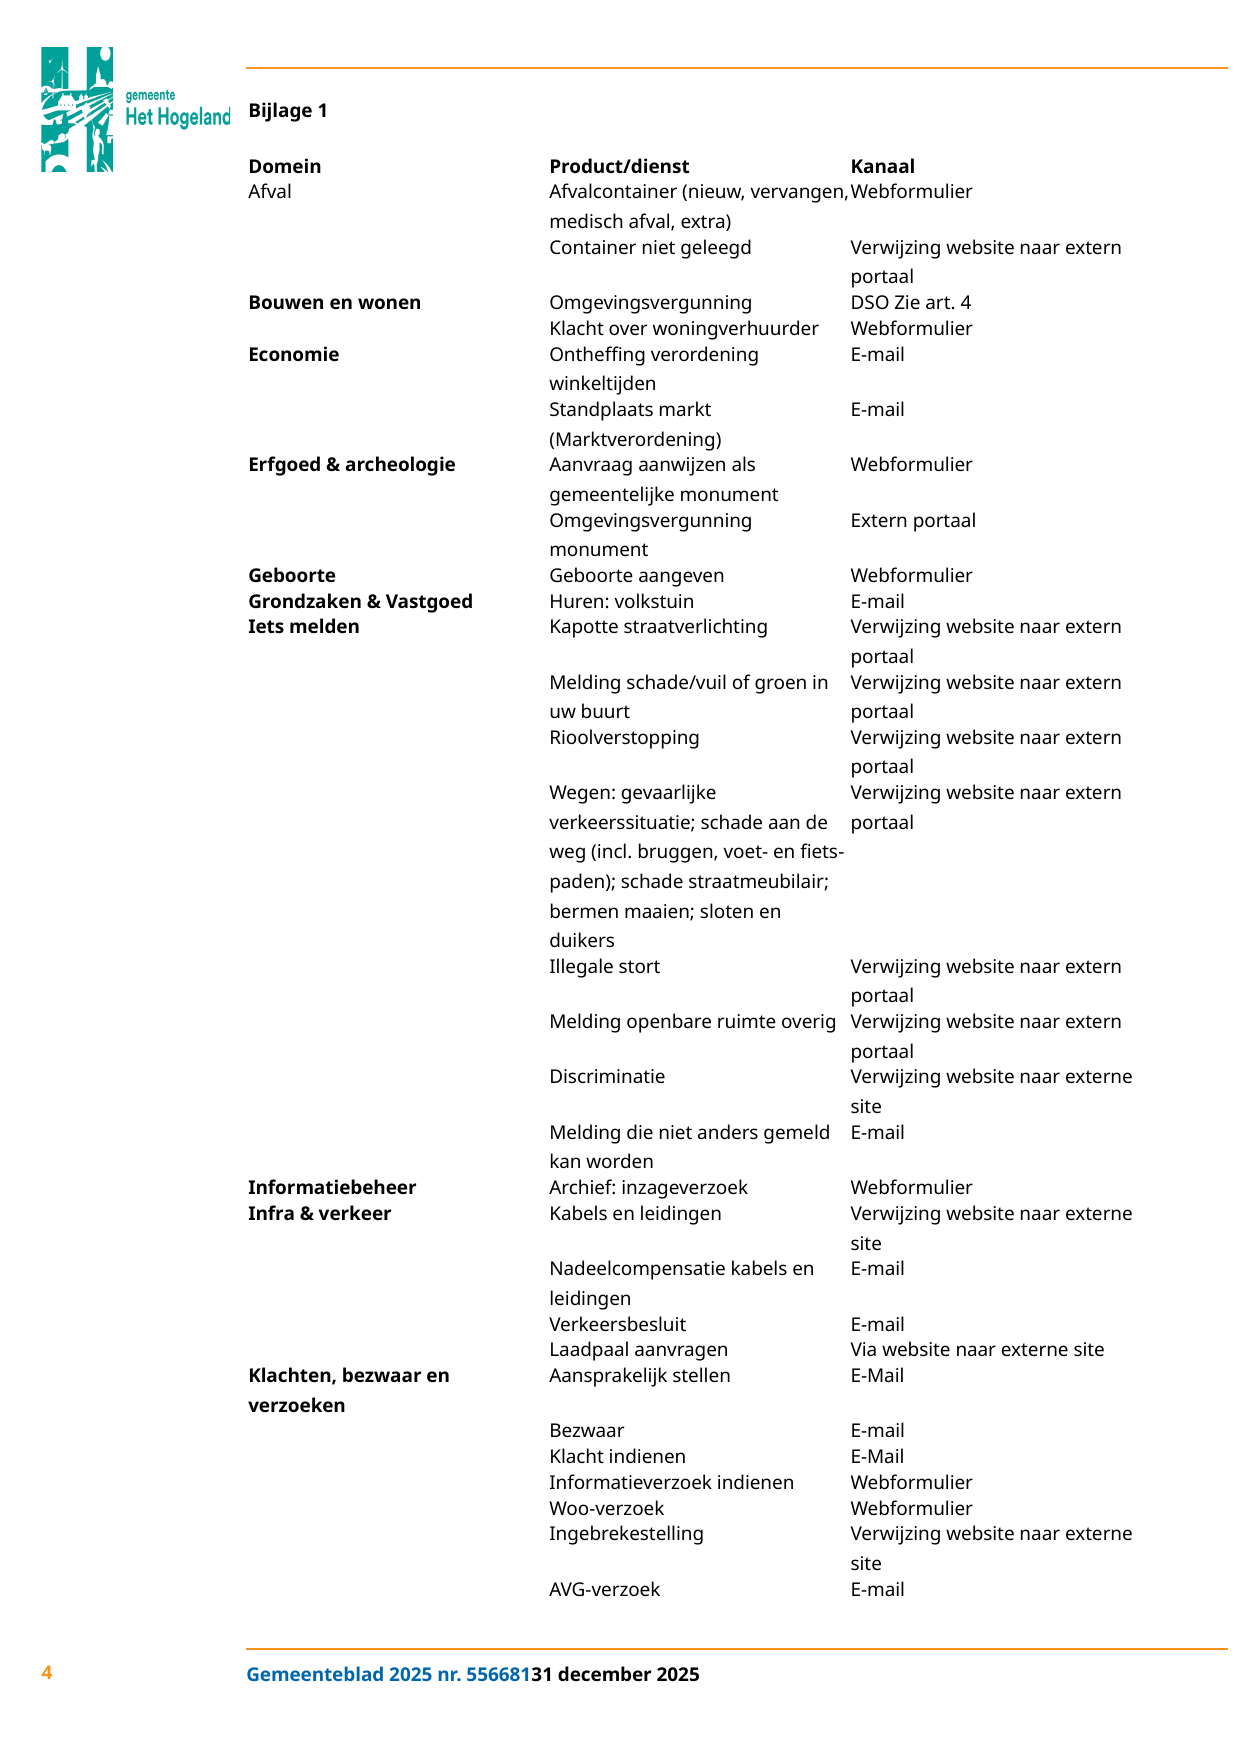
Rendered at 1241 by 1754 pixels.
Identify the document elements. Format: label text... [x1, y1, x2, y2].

table_cell Melding schade/vuil of groen in uw buurt [549, 669, 850, 724]
table_cell Geboorte [248, 562, 549, 588]
table_cell Verwijzing website naar externe site [850, 1064, 1152, 1119]
table_cell Bouwen en wonen [248, 289, 549, 315]
table_cell Melding openbare ruimte overig [549, 1009, 850, 1064]
table_cell Afvalcontainer (nieuw, vervangen, medisch afval, extra) [549, 179, 850, 234]
table_cell Aansprakelijk stellen [549, 1362, 850, 1417]
table_cell Verwijzing website naar extern portaal [850, 614, 1152, 669]
table_cell [248, 1119, 549, 1174]
table_cell Illegale stort [549, 953, 850, 1008]
table_cell Webformulier [850, 451, 1152, 507]
picture [41, 47, 231, 172]
table_cell Informatiebeheer [248, 1174, 549, 1200]
table_cell Verkeersbesluit [549, 1311, 850, 1336]
table_cell AVG-verzoek [549, 1576, 850, 1601]
table_cell Verwijzing website naar extern portaal [850, 234, 1152, 289]
table_cell E-Mail [850, 1362, 1152, 1417]
table_cell Klacht indienen [549, 1443, 850, 1469]
table_cell Klacht over woningverhuurder [549, 315, 850, 341]
table_cell Informatieverzoek indienen [549, 1469, 850, 1495]
table_cell Verwijzing website naar extern portaal [850, 780, 1152, 953]
table_cell [248, 507, 549, 562]
table_cell Grondzaken & Vastgoed [248, 588, 549, 613]
table_cell Webformulier [850, 562, 1152, 588]
table_cell [248, 234, 549, 289]
table_cell [248, 1443, 549, 1469]
table_cell Kabels en leidingen [549, 1200, 850, 1255]
table_cell Webformulier [850, 179, 1152, 234]
table_cell Standplaats markt (Marktverordening) [549, 396, 850, 451]
text Bijlage 1 [248, 95, 1152, 123]
table_cell [248, 1311, 549, 1336]
table_cell Webformulier [850, 1469, 1152, 1495]
table_cell Verwijzing website naar extern portaal [850, 1009, 1152, 1064]
table_cell [248, 396, 549, 451]
table_cell Klachten, bezwaar en verzoeken [248, 1362, 549, 1417]
table_cell [248, 1009, 549, 1064]
table_cell Container niet geleegd [549, 234, 850, 289]
table_cell Verwijzing website naar extern portaal [850, 724, 1152, 779]
table_cell Bezwaar [549, 1418, 850, 1443]
table_cell Omgevingsvergunning monument [549, 507, 850, 562]
table_cell [248, 1418, 549, 1443]
table_cell [248, 1469, 549, 1495]
table_cell Verwijzing website naar externe site [850, 1200, 1152, 1255]
table_cell [248, 953, 549, 1008]
table_cell Woo-verzoek [549, 1495, 850, 1520]
table_cell Verwijzing website naar extern portaal [850, 669, 1152, 724]
table_cell Discriminatie [549, 1064, 850, 1119]
table_cell [248, 724, 549, 779]
table_cell Ingebrekestelling [549, 1520, 850, 1576]
table_cell E-mail [850, 588, 1152, 613]
table_cell Kapotte straatverlichting [549, 614, 850, 669]
table_cell [248, 1576, 549, 1601]
table_cell Via website naar externe site [850, 1336, 1152, 1362]
table_cell E-mail [850, 396, 1152, 451]
table_cell E-mail [850, 1255, 1152, 1311]
table_cell Laadpaal aanvragen [549, 1336, 850, 1362]
table_cell [248, 669, 549, 724]
table_cell Aanvraag aanwijzen als gemeentelijke monument [549, 451, 850, 507]
table_cell E-mail [850, 1119, 1152, 1174]
table_cell Verwijzing website naar externe site [850, 1520, 1152, 1576]
table_cell Ontheffing verordening winkeltijden [549, 341, 850, 396]
table_cell Omgevingsvergunning [549, 289, 850, 315]
table_cell Webformulier [850, 1495, 1152, 1520]
table_cell E-Mail [850, 1443, 1152, 1469]
table_cell Extern portaal [850, 507, 1152, 562]
table_cell [248, 1495, 549, 1520]
table_header Product/dienst [549, 153, 850, 179]
table_cell Nadeelcompensatie kabels en leidingen [549, 1255, 850, 1311]
table_cell Iets melden [248, 614, 549, 669]
table_cell [248, 315, 549, 341]
table_cell Rioolverstopping [549, 724, 850, 779]
table_cell Huren: volkstuin [549, 588, 850, 613]
table_cell [248, 1064, 549, 1119]
table_cell [248, 1255, 549, 1311]
table_cell Melding die niet anders gemeld kan worden [549, 1119, 850, 1174]
table_cell E-mail [850, 1418, 1152, 1443]
table_cell Webformulier [850, 315, 1152, 341]
table_cell Archief: inzageverzoek [549, 1174, 850, 1200]
table_cell DSO Zie art. 4 [850, 289, 1152, 315]
table_cell Verwijzing website naar extern portaal [850, 953, 1152, 1008]
table_cell Afval [248, 179, 549, 234]
table_cell [248, 780, 549, 953]
table_cell Erfgoed & archeologie [248, 451, 549, 507]
table_cell [248, 1520, 549, 1576]
table_cell E-mail [850, 341, 1152, 396]
table_header Kanaal [850, 153, 1152, 179]
table_cell Economie [248, 341, 549, 396]
table_cell E-mail [850, 1576, 1152, 1601]
table_cell [248, 1336, 549, 1362]
table_cell Infra & verkeer [248, 1200, 549, 1255]
table_cell Wegen: gevaarlijke verkeerssituatie; schade aan de weg (incl. bruggen, voet- en fiets­paden); schade straatmeubilair; bermen maaien; sloten en duikers [549, 780, 850, 953]
table_cell Webformulier [850, 1174, 1152, 1200]
table_cell Geboorte aangeven [549, 562, 850, 588]
table_cell E-mail [850, 1311, 1152, 1336]
table_header Domein [248, 153, 549, 179]
